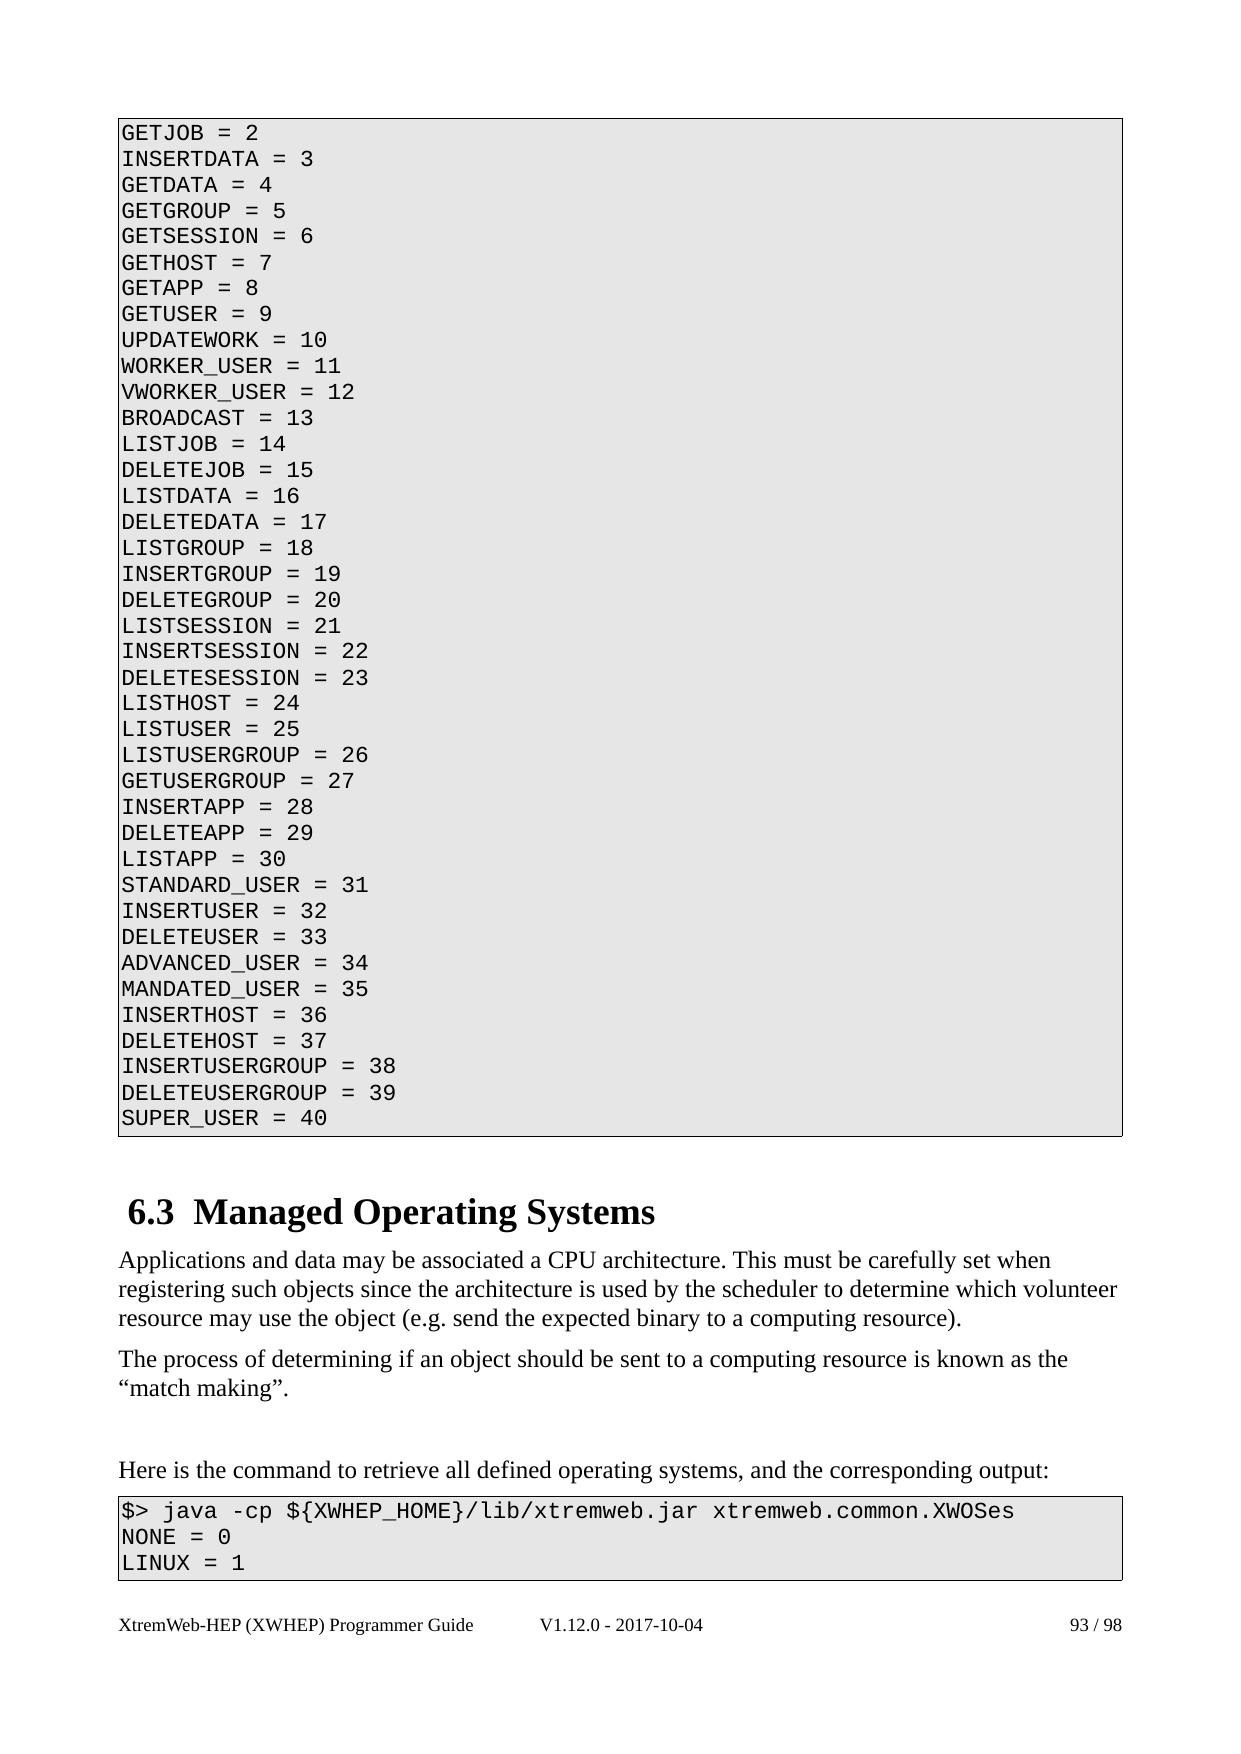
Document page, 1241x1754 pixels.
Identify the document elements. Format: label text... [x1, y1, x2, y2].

text GETDATA = 4 [119, 170, 1122, 196]
text DELETEDATA = 17 [119, 507, 1122, 533]
text GETSESSION = 6 [119, 222, 1122, 248]
text DELETEJOB = 15 [119, 455, 1122, 481]
text GETGROUP = 5 [119, 196, 1122, 222]
text WORKER_USER = 11 [119, 352, 1122, 377]
text LISTAPP = 30 [119, 844, 1122, 870]
text VWORKER_USER = 12 [119, 377, 1122, 403]
text DELETESESSION = 23 [119, 663, 1122, 689]
text INSERTGROUP = 19 [119, 559, 1122, 585]
text DELETEGROUP = 20 [119, 585, 1122, 611]
text Applications and data may be associated a CPU architecture. This must be carefully set when registering such objects since the architecture is used by the scheduler to determine which volunteer resource may use the object (e.g. send the expected binary to a computing resource). [118, 1245, 1122, 1331]
text INSERTAPP = 28 [119, 792, 1122, 818]
text INSERTSESSION = 22 [119, 637, 1122, 663]
subtitle Managed Operating Systems [118, 1189, 1122, 1233]
text LISTGROUP = 18 [119, 533, 1122, 559]
text LISTHOST = 24 [119, 689, 1122, 715]
text Here is the command to retrieve all defined operating systems, and the corresponding output: [118, 1455, 1122, 1484]
text INSERTDATA = 3 [119, 144, 1122, 170]
text LISTJOB = 14 [119, 429, 1122, 455]
text The process of determining if an object should be sent to a computing resource is known as the “match making”. [118, 1344, 1122, 1401]
text LISTDATA = 16 [119, 481, 1122, 507]
text $> java -cp ${XWHEP_HOME}/lib/xtremweb.jar xtremweb.common.XWOSes [119, 1497, 1122, 1522]
text DELETEHOST = 37 [119, 1026, 1122, 1052]
text INSERTUSER = 32 [119, 896, 1122, 922]
text DELETEUSERGROUP = 39 [119, 1078, 1122, 1104]
text GETAPP = 8 [119, 274, 1122, 300]
text DELETEAPP = 29 [119, 818, 1122, 844]
text UPDATEWORK = 10 [119, 326, 1122, 352]
text LISTUSER = 25 [119, 715, 1122, 741]
text MANDATED_USER = 35 [119, 974, 1122, 1000]
text INSERTUSERGROUP = 38 [119, 1052, 1122, 1078]
text GETUSER = 9 [119, 300, 1122, 326]
text GETUSERGROUP = 27 [119, 767, 1122, 792]
text NONE = 0 [119, 1522, 1122, 1548]
text INSERTHOST = 36 [119, 1000, 1122, 1026]
text GETHOST = 7 [119, 248, 1122, 274]
text DELETEUSER = 33 [119, 922, 1122, 948]
text STANDARD_USER = 31 [119, 870, 1122, 896]
text BROADCAST = 13 [119, 403, 1122, 429]
text SUPER_USER = 40 [119, 1104, 1122, 1136]
text LISTUSERGROUP = 26 [119, 741, 1122, 767]
text ADVANCED_USER = 34 [119, 948, 1122, 974]
text GETJOB = 2 [119, 119, 1122, 144]
text LINUX = 1 [119, 1548, 1122, 1580]
text LISTSESSION = 21 [119, 611, 1122, 637]
